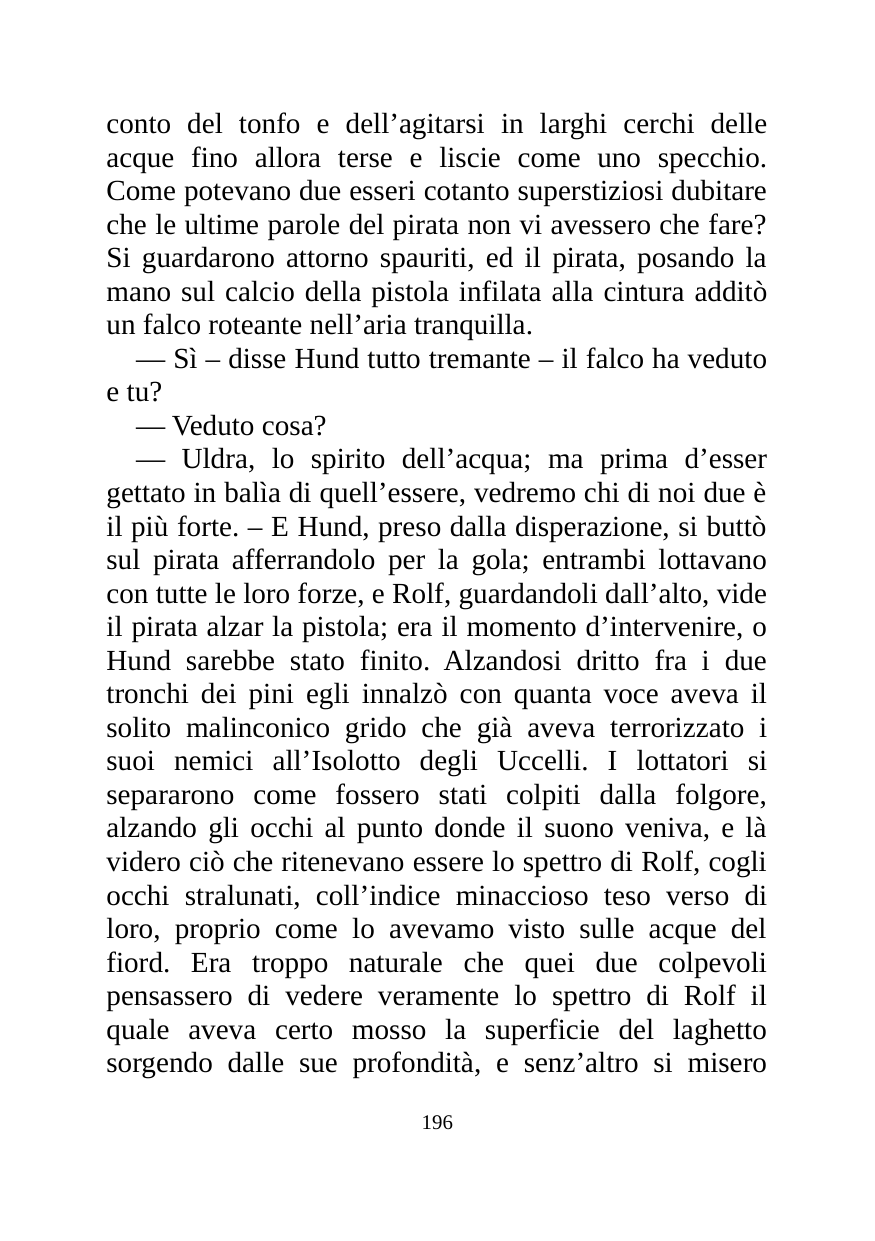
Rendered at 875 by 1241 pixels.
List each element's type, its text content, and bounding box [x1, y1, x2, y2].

text — Veduto cosa? [106, 408, 768, 442]
text — Sì – disse Hund tutto tremante – il falco ha veduto e tu? [106, 341, 768, 408]
text conto del tonfo e dell’agitarsi in larghi cerchi delle acque fino allora terse e liscie come uno specchio. Come potevano due esseri cotanto superstiziosi dubitare che le ultime parole del pirata non vi avessero che fare? Si guardarono attorno spauriti, ed il pirata, posando la mano sul calcio della pistola infilata alla cintura additò un falco roteante nell’aria tranquilla. [106, 106, 768, 341]
text — Uldra, lo spirito dell’acqua; ma prima d’esser gettato in balìa di quell’essere, vedremo chi di noi due è il più forte. – E Hund, preso dalla disperazione, si buttò sul pirata afferrandolo per la gola; entrambi lottavano con tutte le loro forze, e Rolf, guardandoli dall’alto, vide il pirata alzar la pistola; era il momento d’intervenire, o Hund sarebbe stato finito. Alzandosi dritto fra i due tronchi dei pini egli innalzò con quanta voce aveva il solito malinconico grido che già aveva terrorizzato i suoi nemici all’Isolotto degli Uccelli. I lottatori si separarono come fossero stati colpiti dalla folgore, alzando gli occhi al punto donde il suono veniva, e là videro ciò che ritenevano essere lo spettro di Rolf, cogli occhi stralunati, coll’indice minaccioso teso verso di loro, proprio come lo avevamo visto sulle acque del fiord. Era troppo naturale che quei due colpevoli pensassero di vedere veramente lo spettro di Rolf il quale aveva certo mosso la superficie del laghetto sorgendo dalle sue profondità, e senz’altro si misero [106, 442, 768, 1079]
